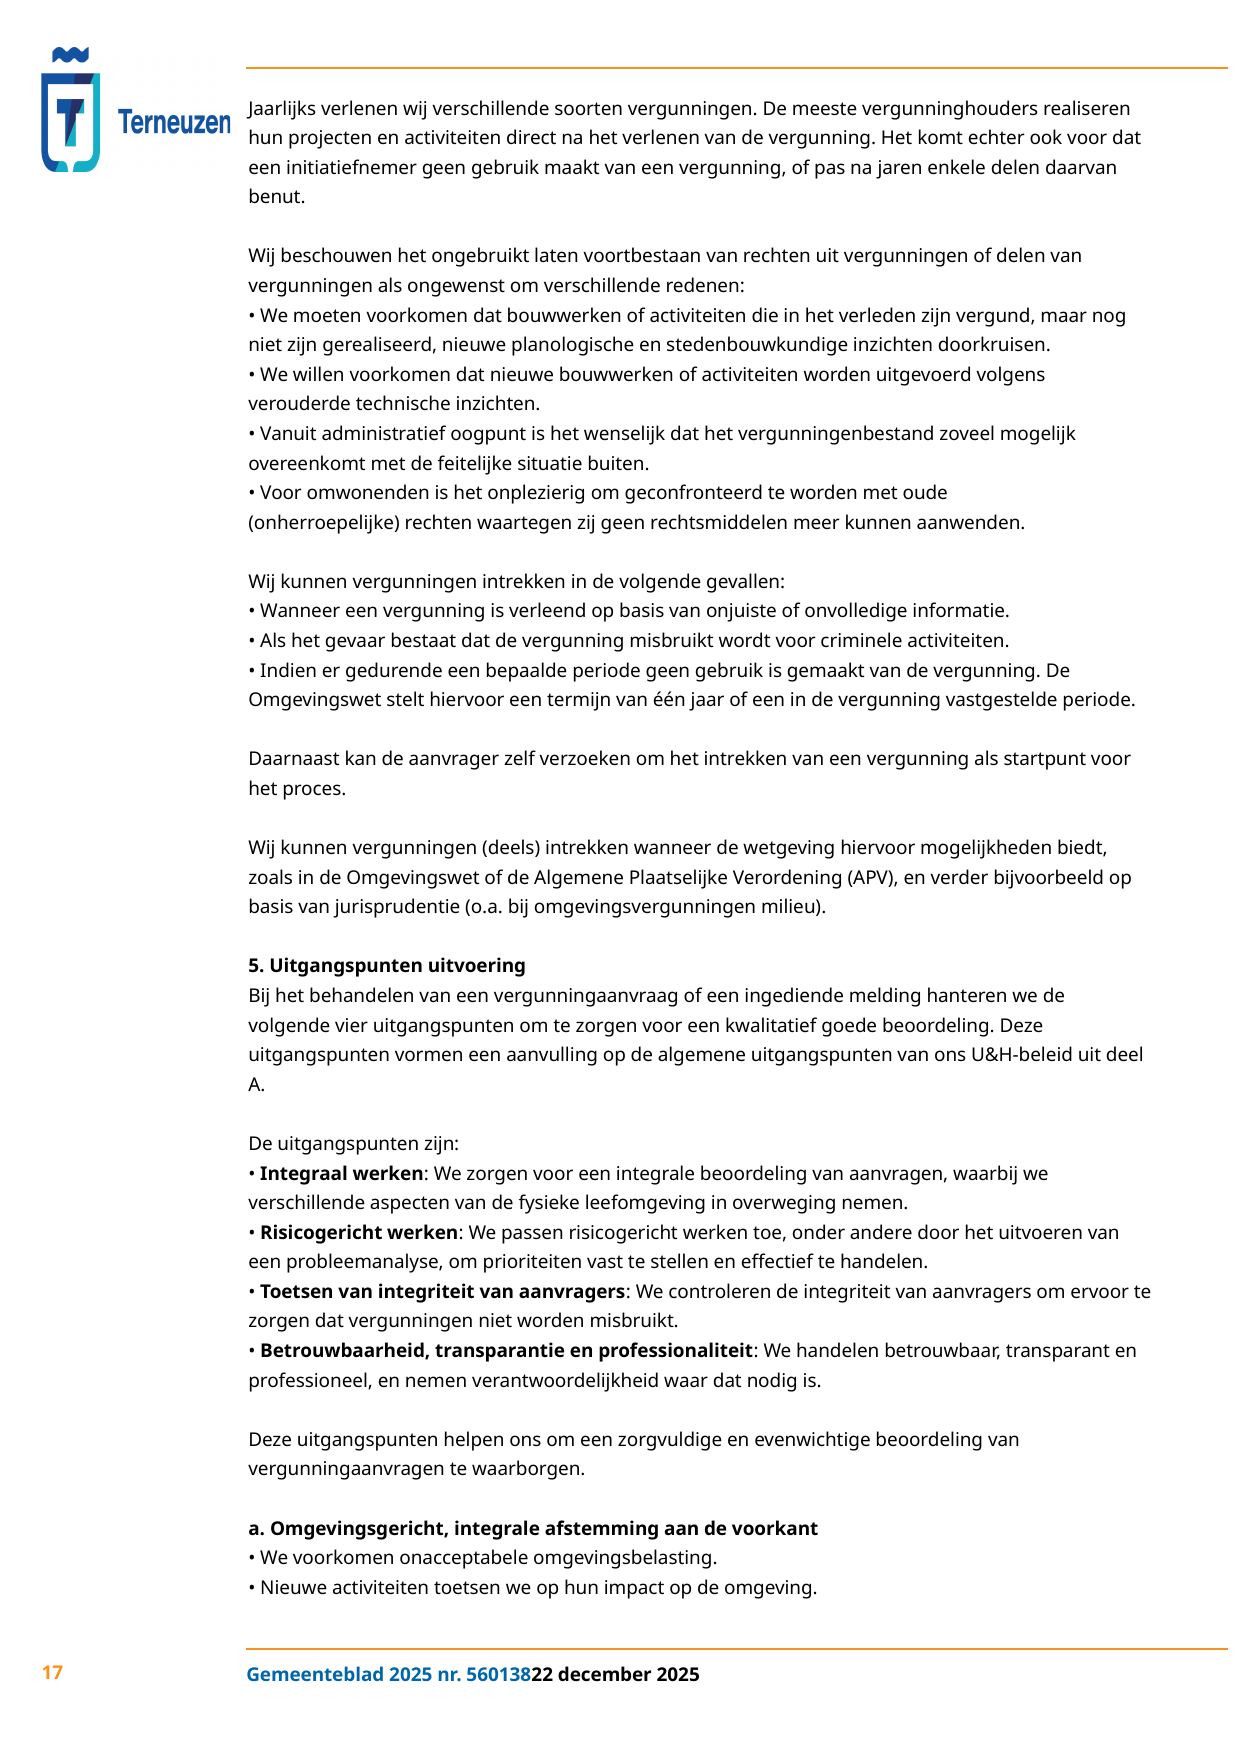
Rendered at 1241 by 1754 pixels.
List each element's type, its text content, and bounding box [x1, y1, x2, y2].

text Jaarlijks verlenen wij verschillende soorten vergunningen. De meeste vergunninghouders realiseren hun projecten en activiteiten direct na het verlenen van de vergunning. Het komt echter ook voor dat een initiatiefnemer geen gebruik maakt van een vergunning, of pas na jaren enkele delen daarvan benut. [248, 95, 1152, 209]
text • Betrouwbaarheid, transparantie en professionaliteit: We handelen betrouwbaar, transparant en professioneel, en nemen verantwoordelijkheid waar dat nodig is. [248, 1337, 1152, 1393]
text Wij beschouwen het ongebruikt laten voortbestaan van rechten uit vergunningen of delen van vergunningen als ongewenst om verschillende redenen: [248, 243, 1152, 298]
text • Wanneer een vergunning is verleend op basis van onjuiste of onvolledige informatie. [248, 598, 1152, 623]
text • We moeten voorkomen dat bouwwerken of activiteiten die in het verleden zijn vergund, maar nog niet zijn gerealiseerd, nieuwe planologische en stedenbouwkundige inzichten doorkruisen. [248, 302, 1152, 357]
text • Indien er gedurende een bepaalde periode geen gebruik is gemaakt van de vergunning. De Omgevingswet stelt hiervoor een termijn van één jaar of een in de vergunning vastgestelde periode. [248, 657, 1152, 712]
text • Als het gevaar bestaat dat de vergunning misbruikt wordt voor criminele activiteiten. [248, 627, 1152, 653]
text De uitgangspunten zijn: [248, 1130, 1152, 1156]
text Wij kunnen vergunningen (deels) intrekken wanneer de wetgeving hiervoor mogelijkheden biedt, zoals in de Omgevingswet of de Algemene Plaatselijke Verordening (APV), en verder bijvoorbeeld op basis van jurisprudentie (o.a. bij omgevingsvergunningen milieu). [248, 834, 1152, 919]
text Bij het behandelen van een vergunningaanvraag of een ingediende melding hanteren we de volgende vier uitgangspunten om te zorgen voor een kwalitatief goede beoordeling. Deze uitgangspunten vormen een aanvulling op de algemene uitgangspunten van ons U&H-beleid uit deel A. [248, 982, 1152, 1097]
text 5. Uitgangspunten uitvoering [248, 953, 1152, 978]
text • Vanuit administratief oogpunt is het wenselijk dat het vergunningenbestand zoveel mogelijk overeenkomt met de feitelijke situatie buiten. [248, 420, 1152, 476]
text • Voor omwonenden is het onplezierig om geconfronteerd te worden met oude [248, 479, 1152, 505]
text a. Omgevingsgericht, integrale afstemming aan de voorkant [248, 1515, 1152, 1541]
text • Integraal werken: We zorgen voor een integrale beoordeling van aanvragen, waarbij we verschillende aspecten van de fysieke leefomgeving in overweging nemen. [248, 1160, 1152, 1215]
text • We voorkomen onacceptabele omgevingsbelasting. [248, 1544, 1152, 1570]
picture [41, 47, 231, 172]
text • Risicogericht werken: We passen risicogericht werken toe, onder andere door het uitvoeren van een probleemanalyse, om prioriteiten vast te stellen en effectief te handelen. [248, 1219, 1152, 1274]
text • We willen voorkomen dat nieuwe bouwwerken of activiteiten worden uitgevoerd volgens verouderde technische inzichten. [248, 361, 1152, 416]
text Deze uitgangspunten helpen ons om een zorgvuldige en evenwichtige beoordeling van vergunningaanvragen te waarborgen. [248, 1426, 1152, 1481]
text Wij kunnen vergunningen intrekken in de volgende gevallen: [248, 568, 1152, 594]
text • Toetsen van integriteit van aanvragers: We controleren de integriteit van aanvragers om ervoor te zorgen dat vergunningen niet worden misbruikt. [248, 1278, 1152, 1333]
text (onherroepelijke) rechten waartegen zij geen rechtsmiddelen meer kunnen aanwenden. [248, 509, 1152, 535]
text Daarnaast kan de aanvrager zelf verzoeken om het intrekken van een vergunning als startpunt voor het proces. [248, 746, 1152, 801]
text • Nieuwe activiteiten toetsen we op hun impact op de omgeving. [248, 1574, 1152, 1600]
